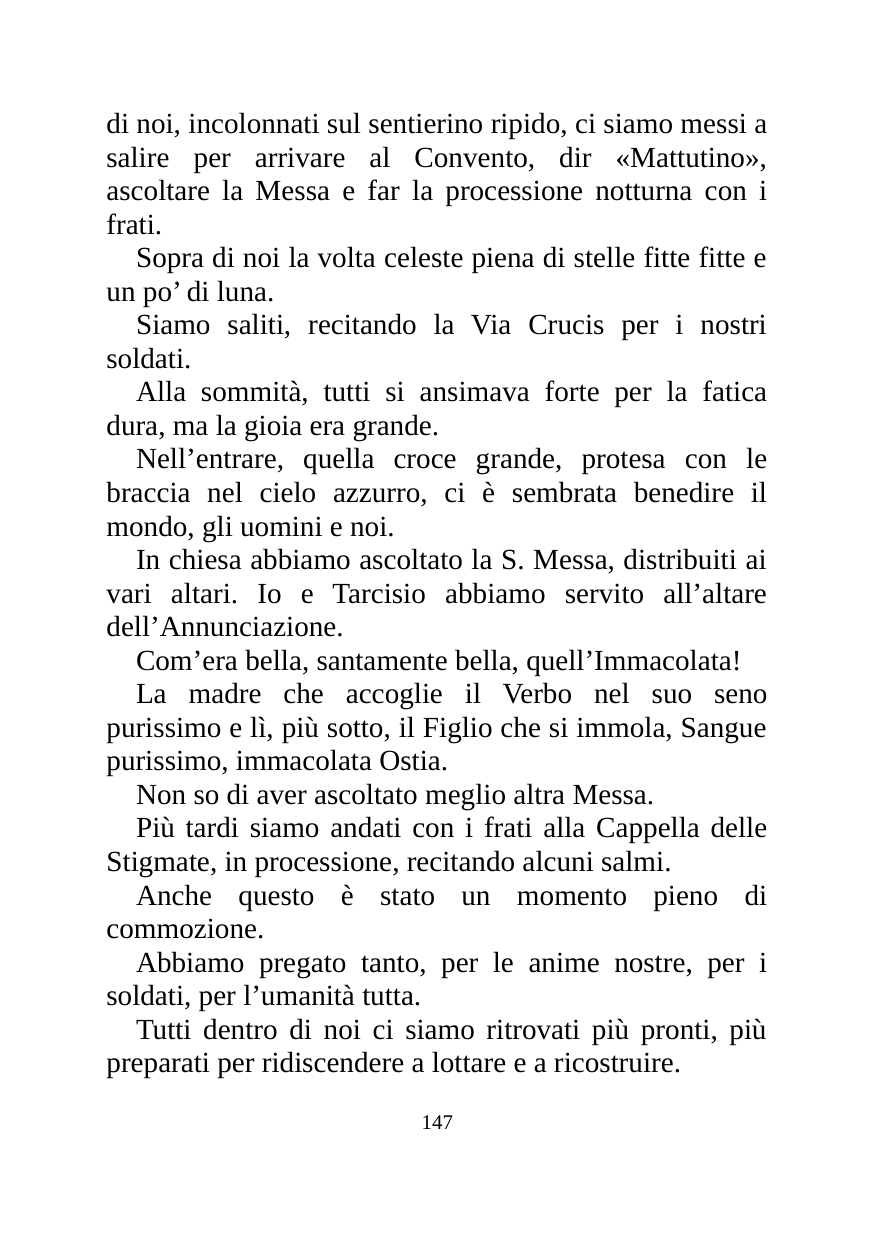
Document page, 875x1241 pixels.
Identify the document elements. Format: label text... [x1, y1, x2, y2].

text In chiesa abbiamo ascoltato la S. Messa, distribuiti ai vari altari. Io e Tarcisio abbiamo servito all’altare dell’Annunciazione. [106, 542, 768, 643]
text Alla sommità, tutti si ansimava forte per la fatica dura, ma la gioia era grande. [106, 374, 768, 442]
text Sopra di noi la volta celeste piena di stelle fitte fitte e un po’ di luna. [106, 240, 768, 307]
text Più tardi siamo andati con i frati alla Cappella delle Stigmate, in processione, recitando alcuni salmi. [106, 811, 768, 878]
text Tutti dentro di noi ci siamo ritrovati più pronti, più preparati per ridiscendere a lottare e a ricostruire. [106, 1012, 768, 1079]
text Nell’entrare, quella croce grande, protesa con le braccia nel cielo azzurro, ci è sembrata benedire il mondo, gli uomini e noi. [106, 442, 768, 542]
text Non so di aver ascoltato meglio altra Messa. [106, 777, 768, 811]
text Com’era bella, santamente bella, quell’Immacolata! [106, 643, 768, 676]
text La madre che accoglie il Verbo nel suo seno purissimo e lì, più sotto, il Figlio che si immola, Sangue purissimo, immacolata Ostia. [106, 676, 768, 777]
text di noi, incolonnati sul sentierino ripido, ci siamo messi a salire per arrivare al Convento, dir «Mattutino», ascoltare la Messa e far la processione notturna con i frati. [106, 106, 768, 240]
text Abbiamo pregato tanto, per le anime nostre, per i soldati, per l’umanità tutta. [106, 945, 768, 1012]
text Anche questo è stato un momento pieno di commozione. [106, 878, 768, 945]
text Siamo saliti, recitando la Via Crucis per i nostri soldati. [106, 307, 768, 374]
